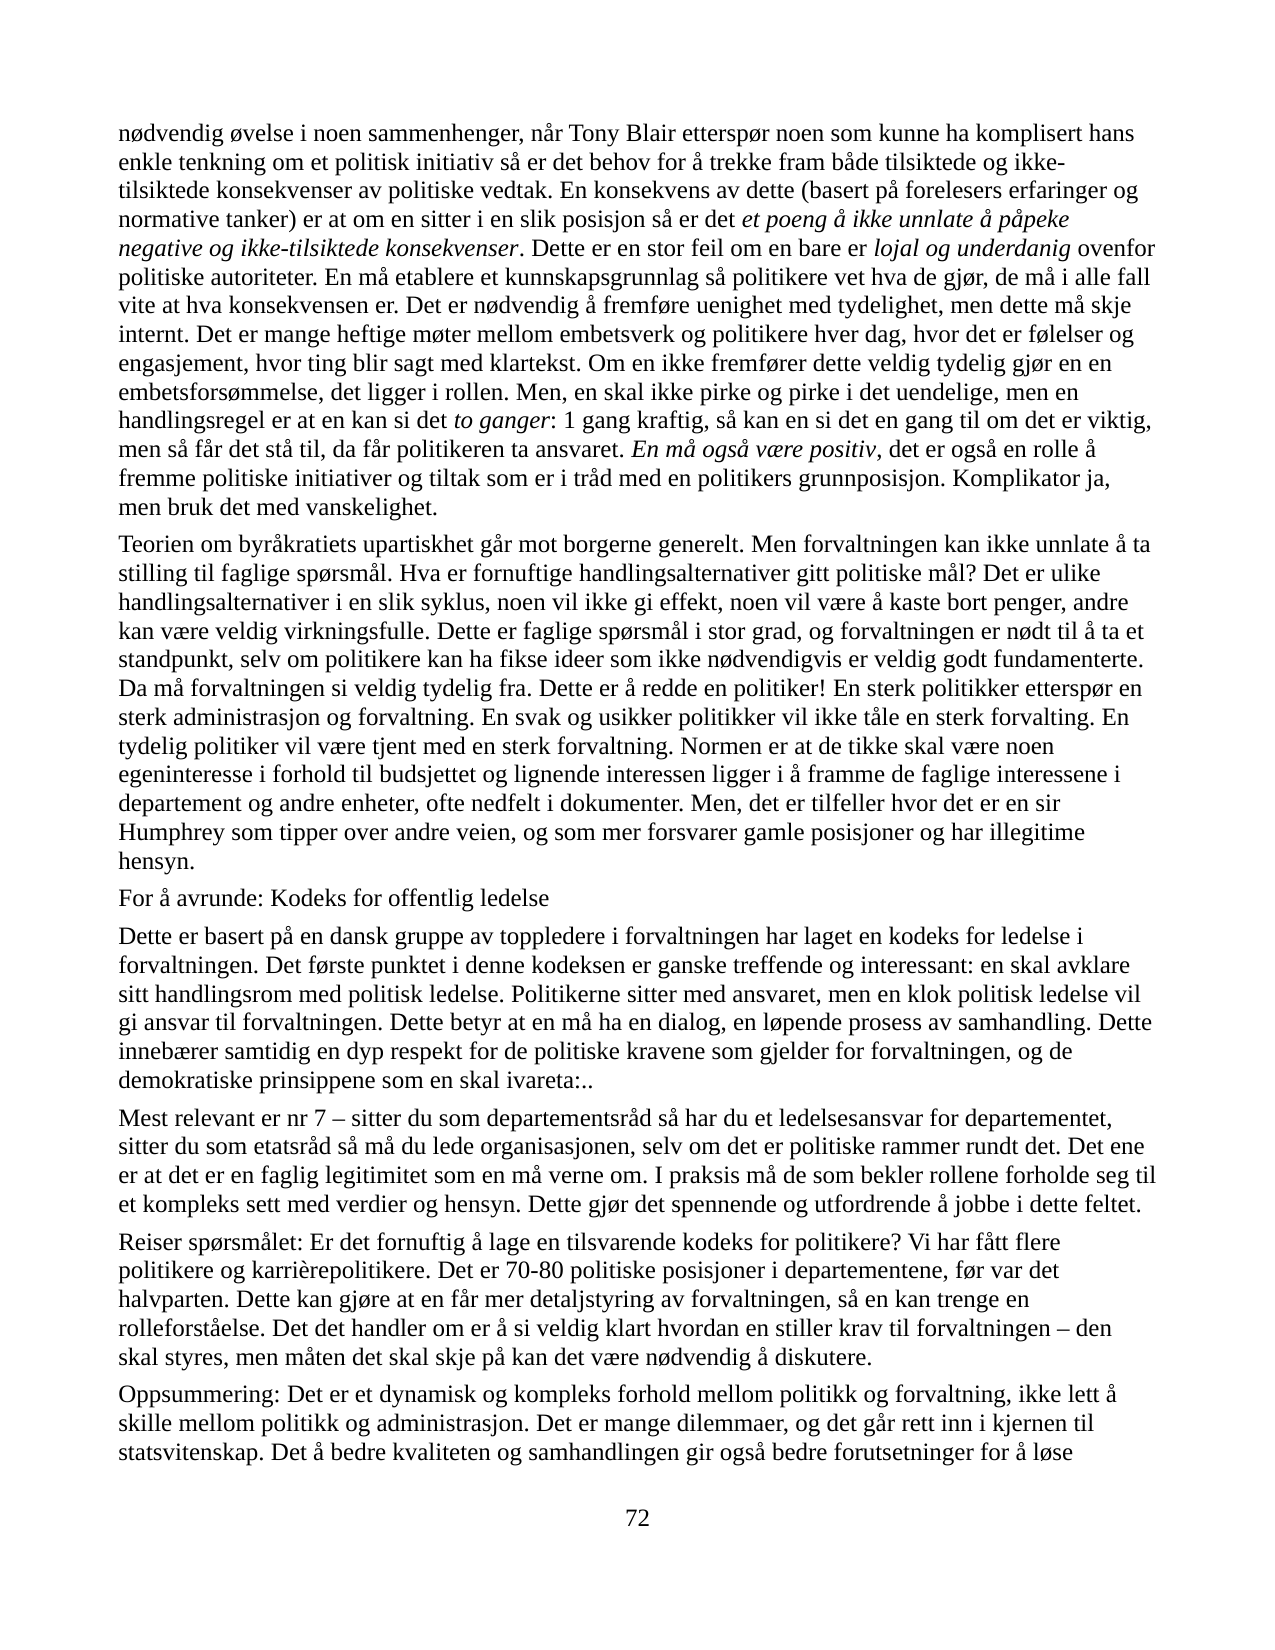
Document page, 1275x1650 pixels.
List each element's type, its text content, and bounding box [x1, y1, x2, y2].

text Dette er basert på en dansk gruppe av toppledere i forvaltningen har laget en kodeks for ledelse i forvaltningen. Det første punktet i denne kodeksen er ganske treffende og interessant: en skal avklare sitt handlingsrom med politisk ledelse. Politikerne sitter med ansvaret, men en klok politisk ledelse vil gi ansvar til forvaltningen. Dette betyr at en må ha en dialog, en løpende prosess av samhandling. Dette innebærer samtidig en dyp respekt for de politiske kravene som gjelder for forvaltningen, og de demokratiske prinsippene som en skal ivareta:.. [118, 921, 1157, 1094]
text Mest relevant er nr 7 – sitter du som departementsråd så har du et ledelsesansvar for departementet, sitter du som etatsråd så må du lede organisasjonen, selv om det er politiske rammer rundt det. Det ene er at det er en faglig legitimitet som en må verne om. I praksis må de som bekler rollene forholde seg til et kompleks sett med verdier og hensyn. Dette gjør det spennende og utfordrende å jobbe i dette feltet. [118, 1103, 1157, 1218]
text Oppsummering: Det er et dynamisk og kompleks forhold mellom politikk og forvaltning, ikke lett å skille mellom politikk og administrasjon. Det er mange dilemmaer, og det går rett inn i kjernen til statsvitenskap. Det å bedre kvaliteten og samhandlingen gir også bedre forutsetninger for å løse [118, 1379, 1157, 1466]
text nødvendig øvelse i noen sammenhenger, når Tony Blair etterspør noen som kunne ha komplisert hans enkle tenkning om et politisk initiativ så er det behov for å trekke fram både tilsiktede og ikke-tilsiktede konsekvenser av politiske vedtak. En konsekvens av dette (basert på forelesers erfaringer og normative tanker) er at om en sitter i en slik posisjon så er det et poeng å ikke unnlate å påpeke negative og ikke-tilsiktede konsekvenser. Dette er en stor feil om en bare er lojal og underdanig ovenfor politiske autoriteter. En må etablere et kunnskapsgrunnlag så politikere vet hva de gjør, de må i alle fall vite at hva konsekvensen er. Det er nødvendig å fremføre uenighet med tydelighet, men dette må skje internt. Det er mange heftige møter mellom embetsverk og politikere hver dag, hvor det er følelser og engasjement, hvor ting blir sagt med klartekst. Om en ikke fremfører dette veldig tydelig gjør en en embetsforsømmelse, det ligger i rollen. Men, en skal ikke pirke og pirke i det uendelige, men en handlingsregel er at en kan si det to ganger: 1 gang kraftig, så kan en si det en gang til om det er viktig, men så får det stå til, da får politikeren ta ansvaret. En må også være positiv, det er også en rolle å fremme politiske initiativer og tiltak som er i tråd med en politikers grunnposisjon. Komplikator ja, men bruk det med vanskelighet. [118, 118, 1157, 521]
text For å avrunde: Kodeks for offentlig ledelse [118, 883, 1157, 912]
text Teorien om byråkratiets upartiskhet går mot borgerne generelt. Men forvaltningen kan ikke unnlate å ta stilling til faglige spørsmål. Hva er fornuftige handlingsalternativer gitt politiske mål? Det er ulike handlingsalternativer i en slik syklus, noen vil ikke gi effekt, noen vil være å kaste bort penger, andre kan være veldig virkningsfulle. Dette er faglige spørsmål i stor grad, og forvaltningen er nødt til å ta et standpunkt, selv om politikere kan ha fikse ideer som ikke nødvendigvis er veldig godt fundamenterte. Da må forvaltningen si veldig tydelig fra. Dette er å redde en politiker! En sterk politikker etterspør en sterk administrasjon og forvaltning. En svak og usikker politikker vil ikke tåle en sterk forvalting. En tydelig politiker vil være tjent med en sterk forvaltning. Normen er at de tikke skal være noen egeninteresse i forhold til budsjettet og lignende interessen ligger i å framme de faglige interessene i departement og andre enheter, ofte nedfelt i dokumenter. Men, det er tilfeller hvor det er en sir Humphrey som tipper over andre veien, og som mer forsvarer gamle posisjoner og har illegitime hensyn. [118, 529, 1157, 874]
text Reiser spørsmålet: Er det fornuftig å lage en tilsvarende kodeks for politikere? Vi har fått flere politikere og karrièrepolitikere. Det er 70-80 politiske posisjoner i departementene, før var det halvparten. Dette kan gjøre at en får mer detaljstyring av forvaltningen, så en kan trenge en rolleforståelse. Det det handler om er å si veldig klart hvordan en stiller krav til forvaltningen – den skal styres, men måten det skal skje på kan det være nødvendig å diskutere. [118, 1227, 1157, 1370]
